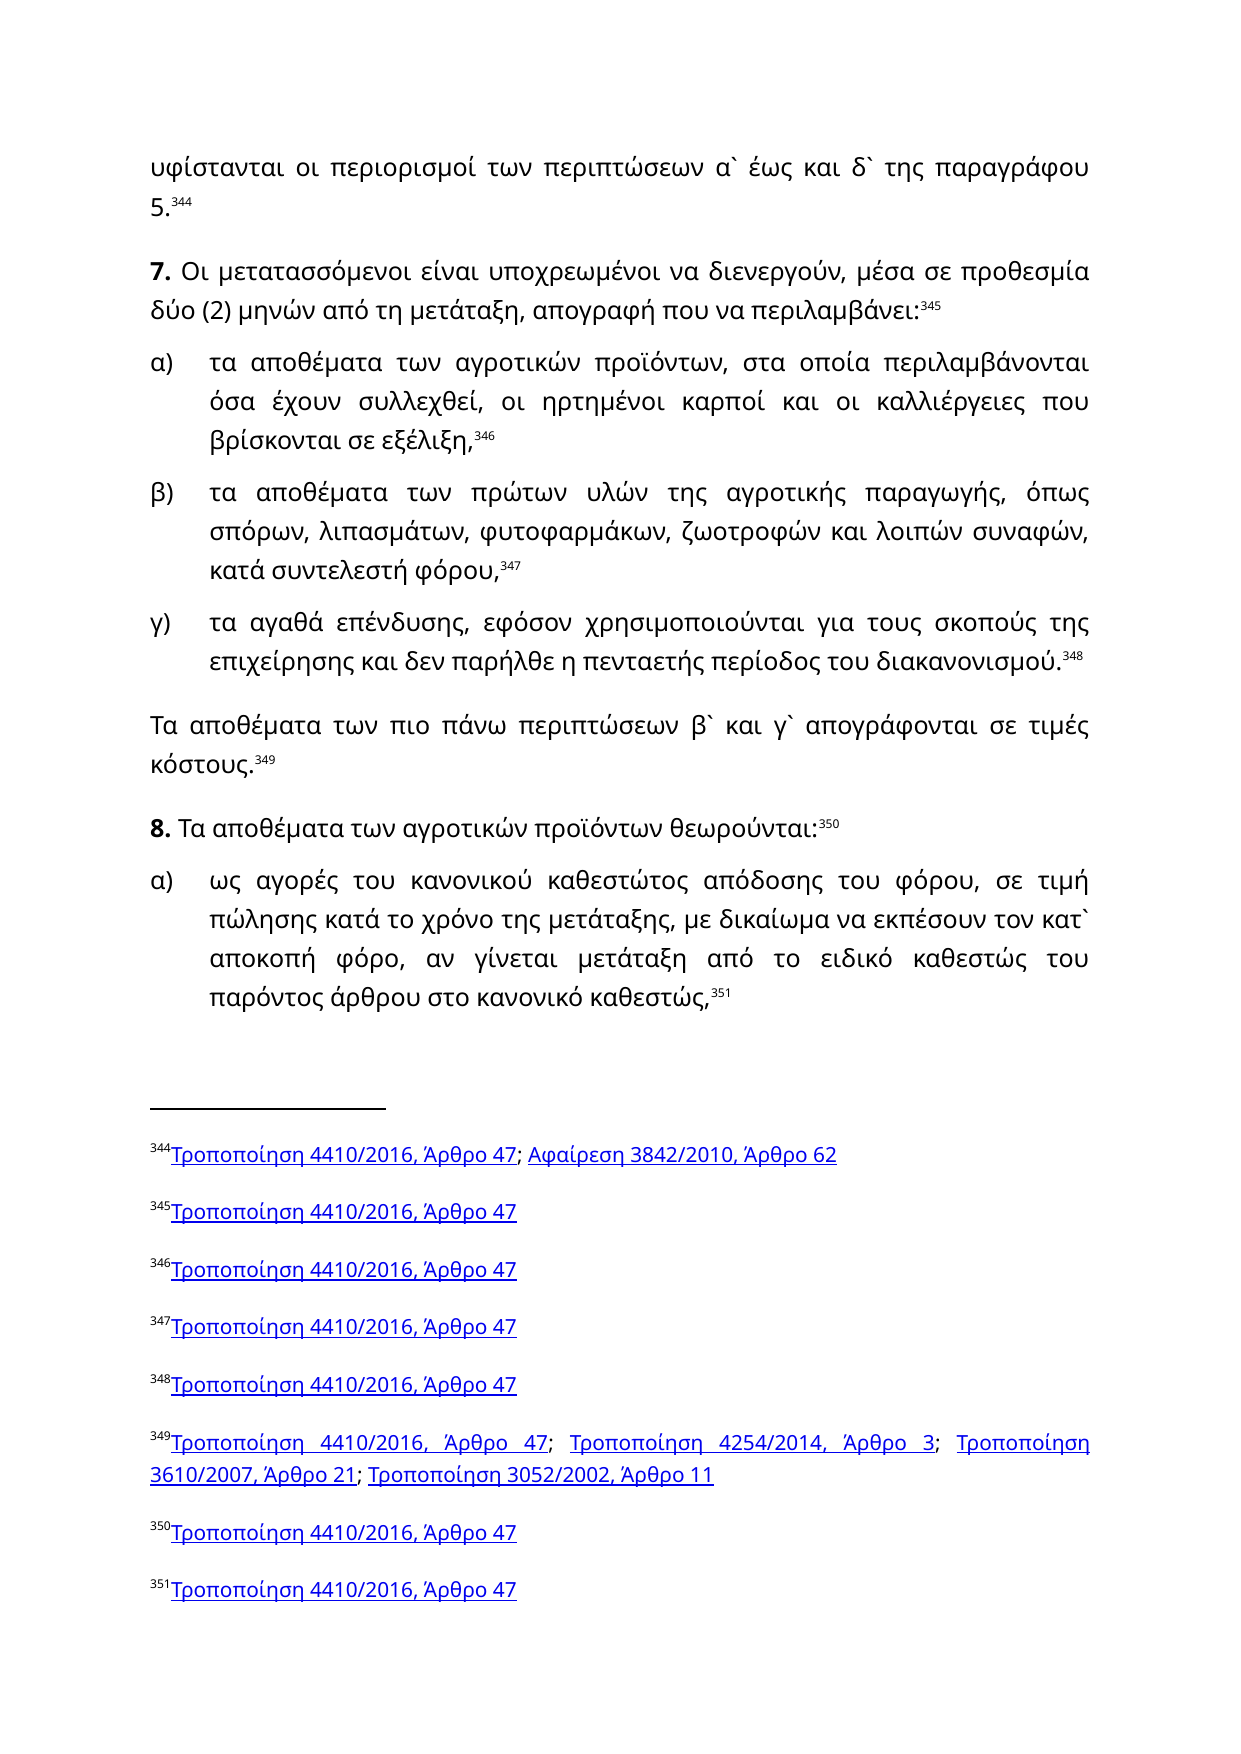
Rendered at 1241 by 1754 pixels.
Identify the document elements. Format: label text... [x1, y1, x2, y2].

text Τροποποίηση 4410/2016, Άρθρο 47; Τροποποίηση 4254/2014, Άρθρο 3; Τροποποίηση 3610/2007, Άρθρο 21; Τροποποίηση 3052/2002, Άρθρο 11 [150, 1428, 1090, 1489]
text υφίστανται οι περιορισμοί των περιπτώσεων α` έως και δ` της παραγράφου 5. [150, 150, 1090, 223]
list α) ως αγορές του κανονικού καθεστώτος απόδοσης του φόρου, σε τιμή πώλησης κατά το χρόνο της μετάταξης, με δικαίωμα να εκπέσουν τον κατ` αποκοπή φόρο, αν γίνεται μετάταξη από το ειδικό καθεστώς του παρόντος άρθρου στο κανονικό καθεστώς, [150, 862, 1090, 1014]
text Τροποποίηση 4410/2016, Άρθρο 47 [150, 1255, 1090, 1283]
text Τροποποίηση 4410/2016, Άρθρο 47; Αφαίρεση 3842/2010, Άρθρο 62 [150, 1140, 1090, 1168]
text Τροποποίηση 4410/2016, Άρθρο 47 [150, 1576, 1090, 1604]
text Τροποποίηση 4410/2016, Άρθρο 47 [150, 1518, 1090, 1546]
text 7. Οι μετατασσόμενοι είναι υποχρεωμένοι να διενεργούν, μέσα σε προθεσμία δύο (2) μηνών από τη μετάταξη, απογραφή που να περιλαμβάνει: [150, 253, 1090, 327]
list β) τα αποθέματα των πρώτων υλών της αγροτικής παραγωγής, όπως σπόρων, λιπασμάτων, φυτοφαρμάκων, ζωοτροφών και λοιπών συναφών, κατά συντελεστή φόρου, [150, 474, 1090, 587]
text 8. Τα αποθέματα των αγροτικών προϊόντων θεωρούνται: [150, 811, 1090, 845]
text Τροποποίηση 4410/2016, Άρθρο 47 [150, 1312, 1090, 1341]
text Τα αποθέματα των πιο πάνω περιπτώσεων β` και γ` απογράφονται σε τιμές κόστους. [150, 707, 1090, 781]
text Τροποποίηση 4410/2016, Άρθρο 47 [150, 1197, 1090, 1226]
text Τροποποίηση 4410/2016, Άρθρο 47 [150, 1370, 1090, 1398]
list α) τα αποθέματα των αγροτικών προϊόντων, στα οποία περιλαμβάνονται όσα έχουν συλλεχθεί, οι ηρτημένοι καρποί και οι καλλιέργειες που βρίσκονται σε εξέλιξη, [150, 344, 1090, 457]
list γ) τα αγαθά επένδυσης, εφόσον χρησιμοποιούνται για τους σκοπούς της επιχείρησης και δεν παρήλθε η πενταετής περίοδος του διακανονισμού. [150, 604, 1090, 677]
